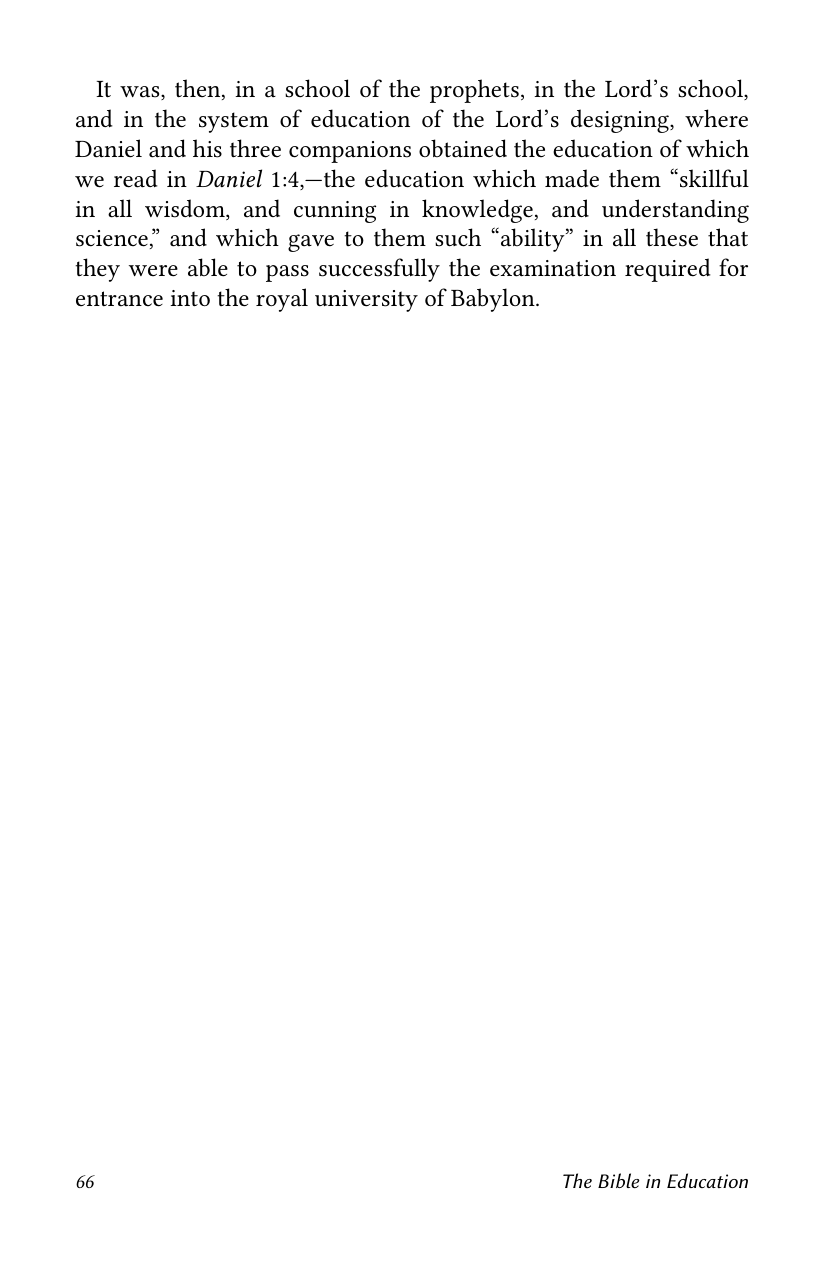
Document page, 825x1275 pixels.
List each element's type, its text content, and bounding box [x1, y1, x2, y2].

text It was, then, in a school of the prophets, in the Lord’s school, and in the system of education of the Lord’s designing, where Daniel and his three companions obtained the education of which we read in Daniel 1:4,—the education which made them “skillful in all wisdom, and cunning in knowledge, and understanding science,” and which gave to them such “ability” in all these that they were able to pass successfully the examination required for entrance into the royal university of Babylon. [75, 75, 750, 313]
